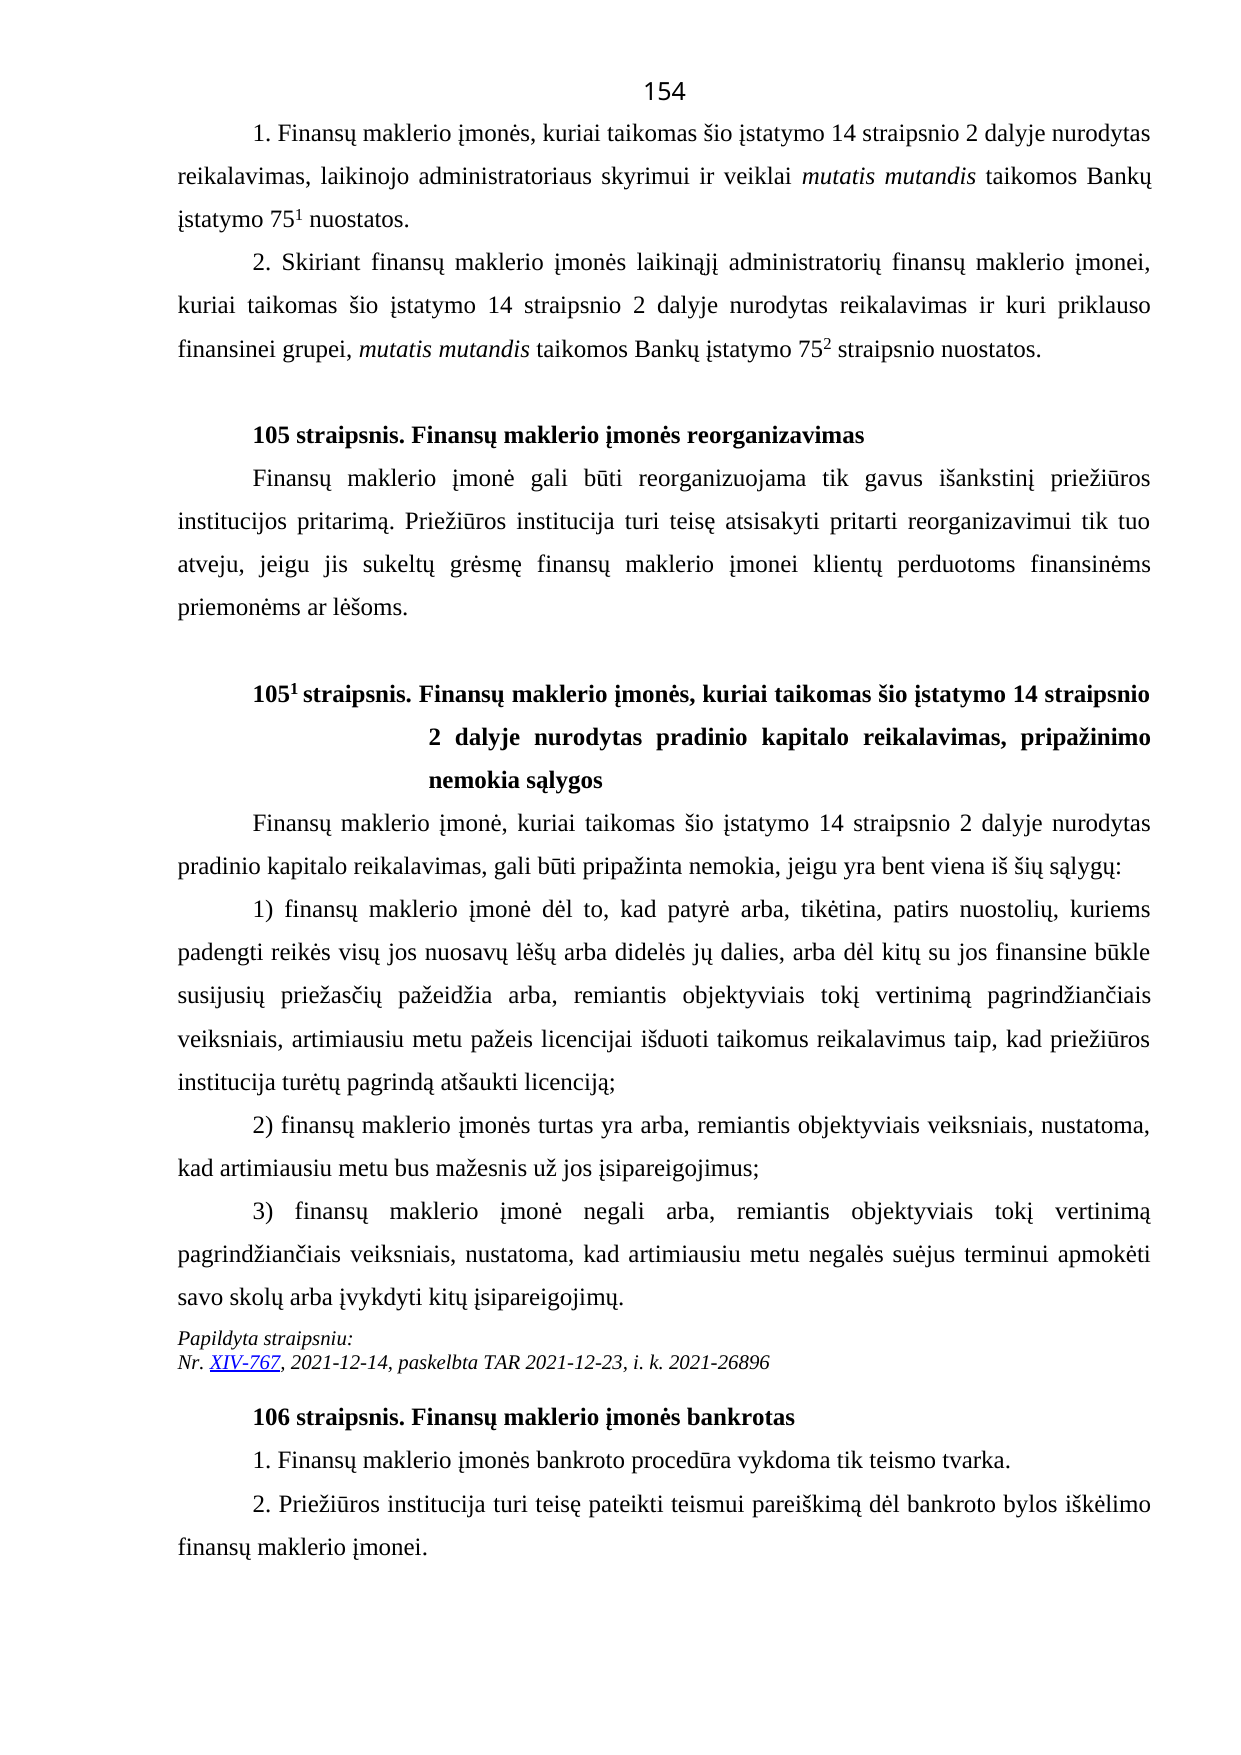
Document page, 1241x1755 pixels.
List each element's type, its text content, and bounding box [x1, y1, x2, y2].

text Finansų maklerio įmonė, kuriai taikomas šio įstatymo 14 straipsnio 2 dalyje nurodytas pradinio kapitalo reikalavimas, gali būti pripažinta nemokia, jeigu yra bent viena iš šių sąlygų: [177, 808, 1152, 880]
text 1) finansų maklerio įmonė dėl to, kad patyrė arba, tikėtina, patirs nuostolių, kuriems padengti reikės visų jos nuosavų lėšų arba didelės jų dalies, arba dėl kitų su jos finansine būkle susijusių priežasčių pažeidžia arba, remiantis objektyviais tokį vertinimą pagrindžiančiais veiksniais, artimiausiu metu pažeis licencijai išduoti taikomus reikalavimus taip, kad priežiūros institucija turėtų pagrindą atšaukti licenciją; [177, 894, 1152, 1096]
text 1. Finansų maklerio įmonės bankroto procedūra vykdoma tik teismo tvarka. [177, 1446, 1152, 1474]
text Finansų maklerio įmonė gali būti reorganizuojama tik gavus išankstinį priežiūros institucijos pritarimą. Priežiūros institucija turi teisę atsisakyti pritarti reorganizavimui tik tuo atveju, jeigu jis sukeltų grėsmę finansų maklerio įmonei klientų perduotoms finansinėms priemonėms ar lėšoms. [177, 463, 1152, 621]
text 2. Skiriant finansų maklerio įmonės laikinąjį administratorių finansų maklerio įmonei, kuriai taikomas šio įstatymo 14 straipsnio 2 dalyje nurodytas reikalavimas ir kuri priklauso finansinei grupei, mutatis mutandis taikomos Bankų įstatymo 752 straipsnio nuostatos. [177, 247, 1152, 362]
text 105 straipsnis. Finansų maklerio įmonės reorganizavimas [177, 420, 1152, 449]
text Nr. XIV-767, 2021-12-14, paskelbta TAR 2021-12-23, i. k. 2021-26896 [177, 1350, 1152, 1374]
text 2) finansų maklerio įmonės turtas yra arba, remiantis objektyviais veiksniais, nustatoma, kad artimiausiu metu bus mažesnis už jos įsipareigojimus; [177, 1110, 1152, 1182]
text 2. Priežiūros institucija turi teisę pateikti teismui pareiškimą dėl bankroto bylos iškėlimo finansų maklerio įmonei. [177, 1489, 1152, 1561]
text 106 straipsnis. Finansų maklerio įmonės bankrotas [177, 1402, 1152, 1431]
text 1051 straipsnis. Finansų maklerio įmonės, kuriai taikomas šio įstatymo 14 straipsnio 2 dalyje nurodytas pradinio kapitalo reikalavimas, pripažinimo nemokia sąlygos [252, 679, 1152, 794]
text 3) finansų maklerio įmonė negali arba, remiantis objektyviais tokį vertinimą pagrindžiančiais veiksniais, nustatoma, kad artimiausiu metu negalės suėjus terminui apmokėti savo skolų arba įvykdyti kitų įsipareigojimų. [177, 1196, 1152, 1311]
text Papildyta straipsniu: [177, 1326, 1152, 1350]
text 1. Finansų maklerio įmonės, kuriai taikomas šio įstatymo 14 straipsnio 2 dalyje nurodytas reikalavimas, laikinojo administratoriaus skyrimui ir veiklai mutatis mutandis taikomos Bankų įstatymo 751 nuostatos. [177, 118, 1152, 233]
